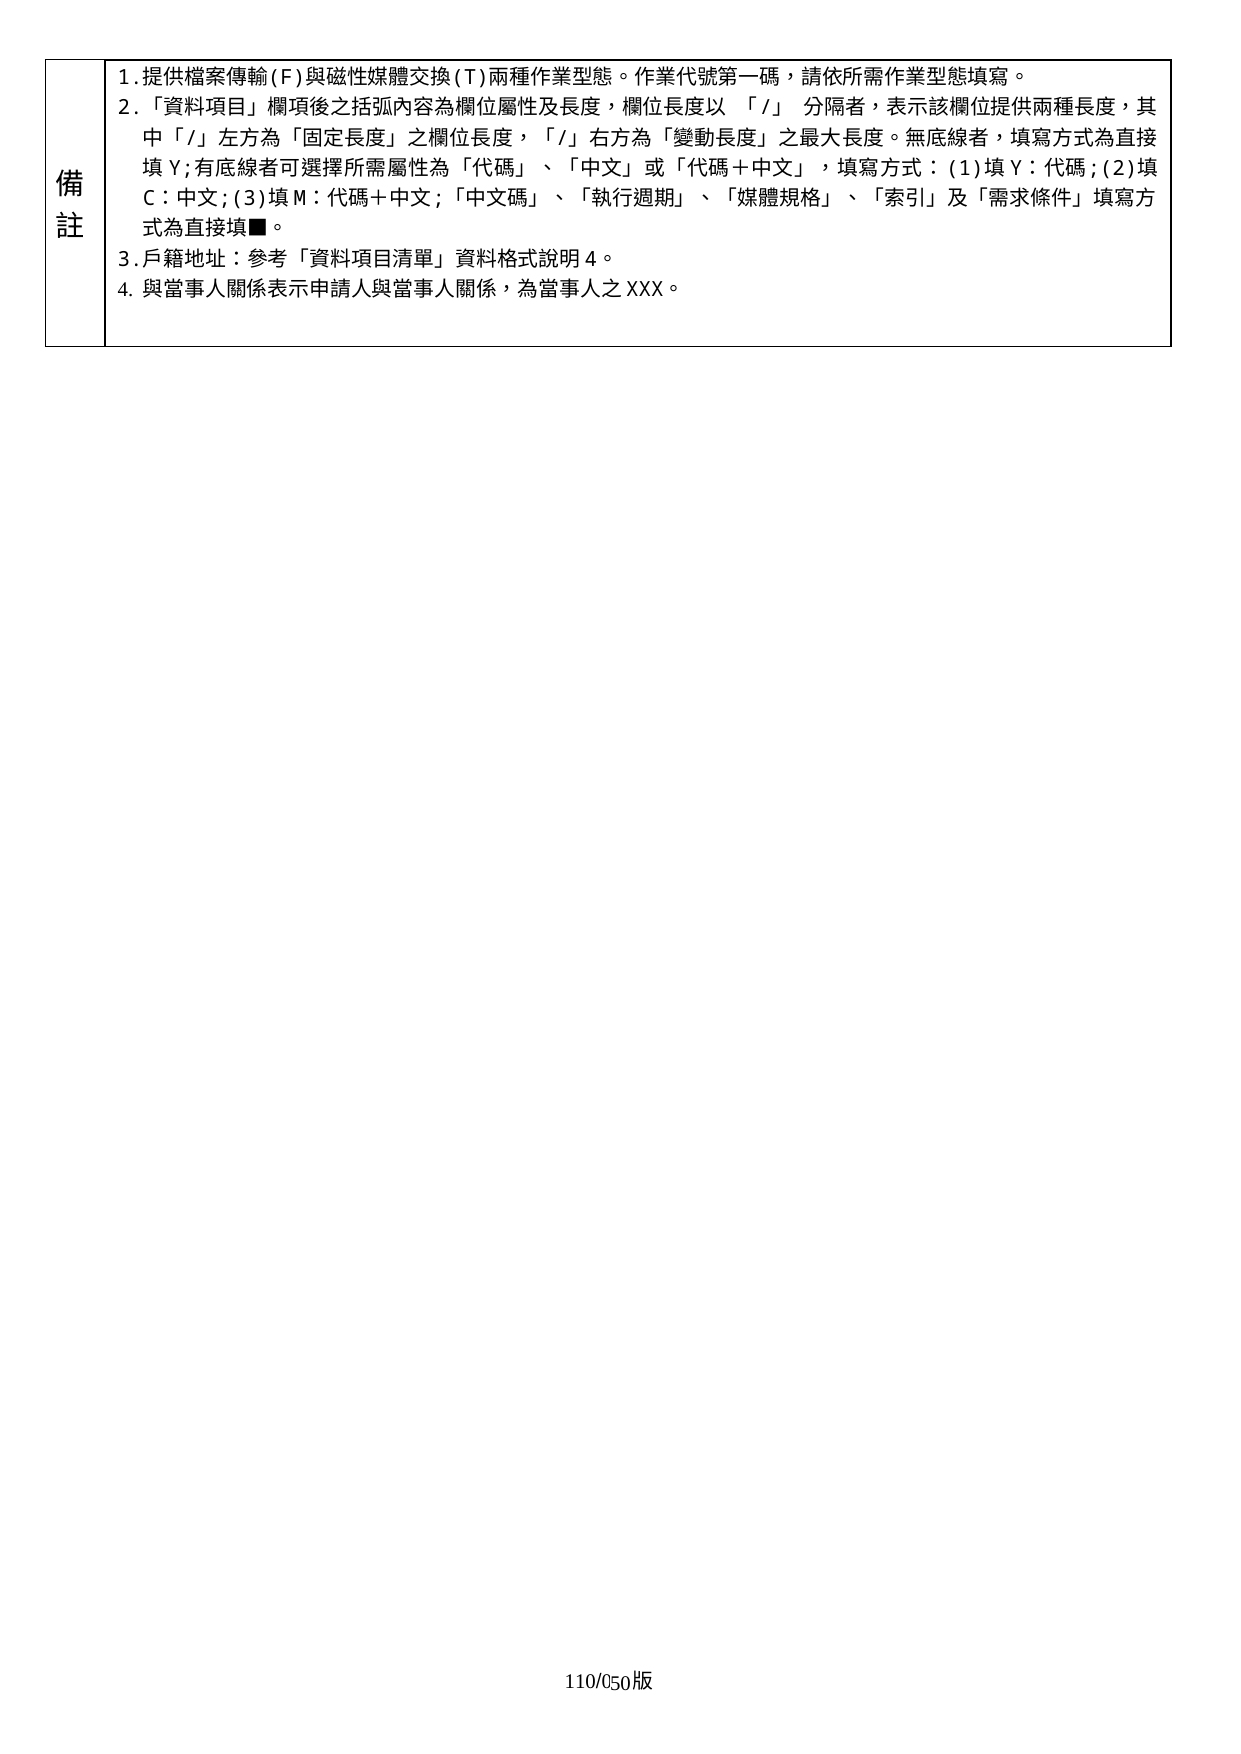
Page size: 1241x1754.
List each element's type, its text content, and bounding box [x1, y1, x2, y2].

table_cell 提供檔案傳輸(F)與磁性媒體交換(T)兩種作業型態。作業代號第一碼，請依所需作業型態填寫。 「資料項目」欄項後之括弧內容為欄位屬性及長度，欄位長度以 「/」 分隔者，表示該欄位提供兩種長度，其中「/」左方為「固定長度」之欄位長度，「/」右方為「變動長度」之最大長度。無底線者，填寫方式為直接填Y;有底線者可選擇所需屬性為「代碼」、「中文」或「代碼＋中文」，填寫方式：(1)填Y：代碼;(2)填C：中文;(3)填M：代碼＋中文;「中文碼」、「執行週期」、「媒體規格」、「索引」及「需求條件」填寫方式為直接填■。 戶籍地址：參考「資料項目清單」資料格式說明4。 與當事人關係表示申請人與當事人關係，為當事人之XXX。 [106, 61, 1170, 346]
table_cell 備註 [46, 60, 104, 346]
